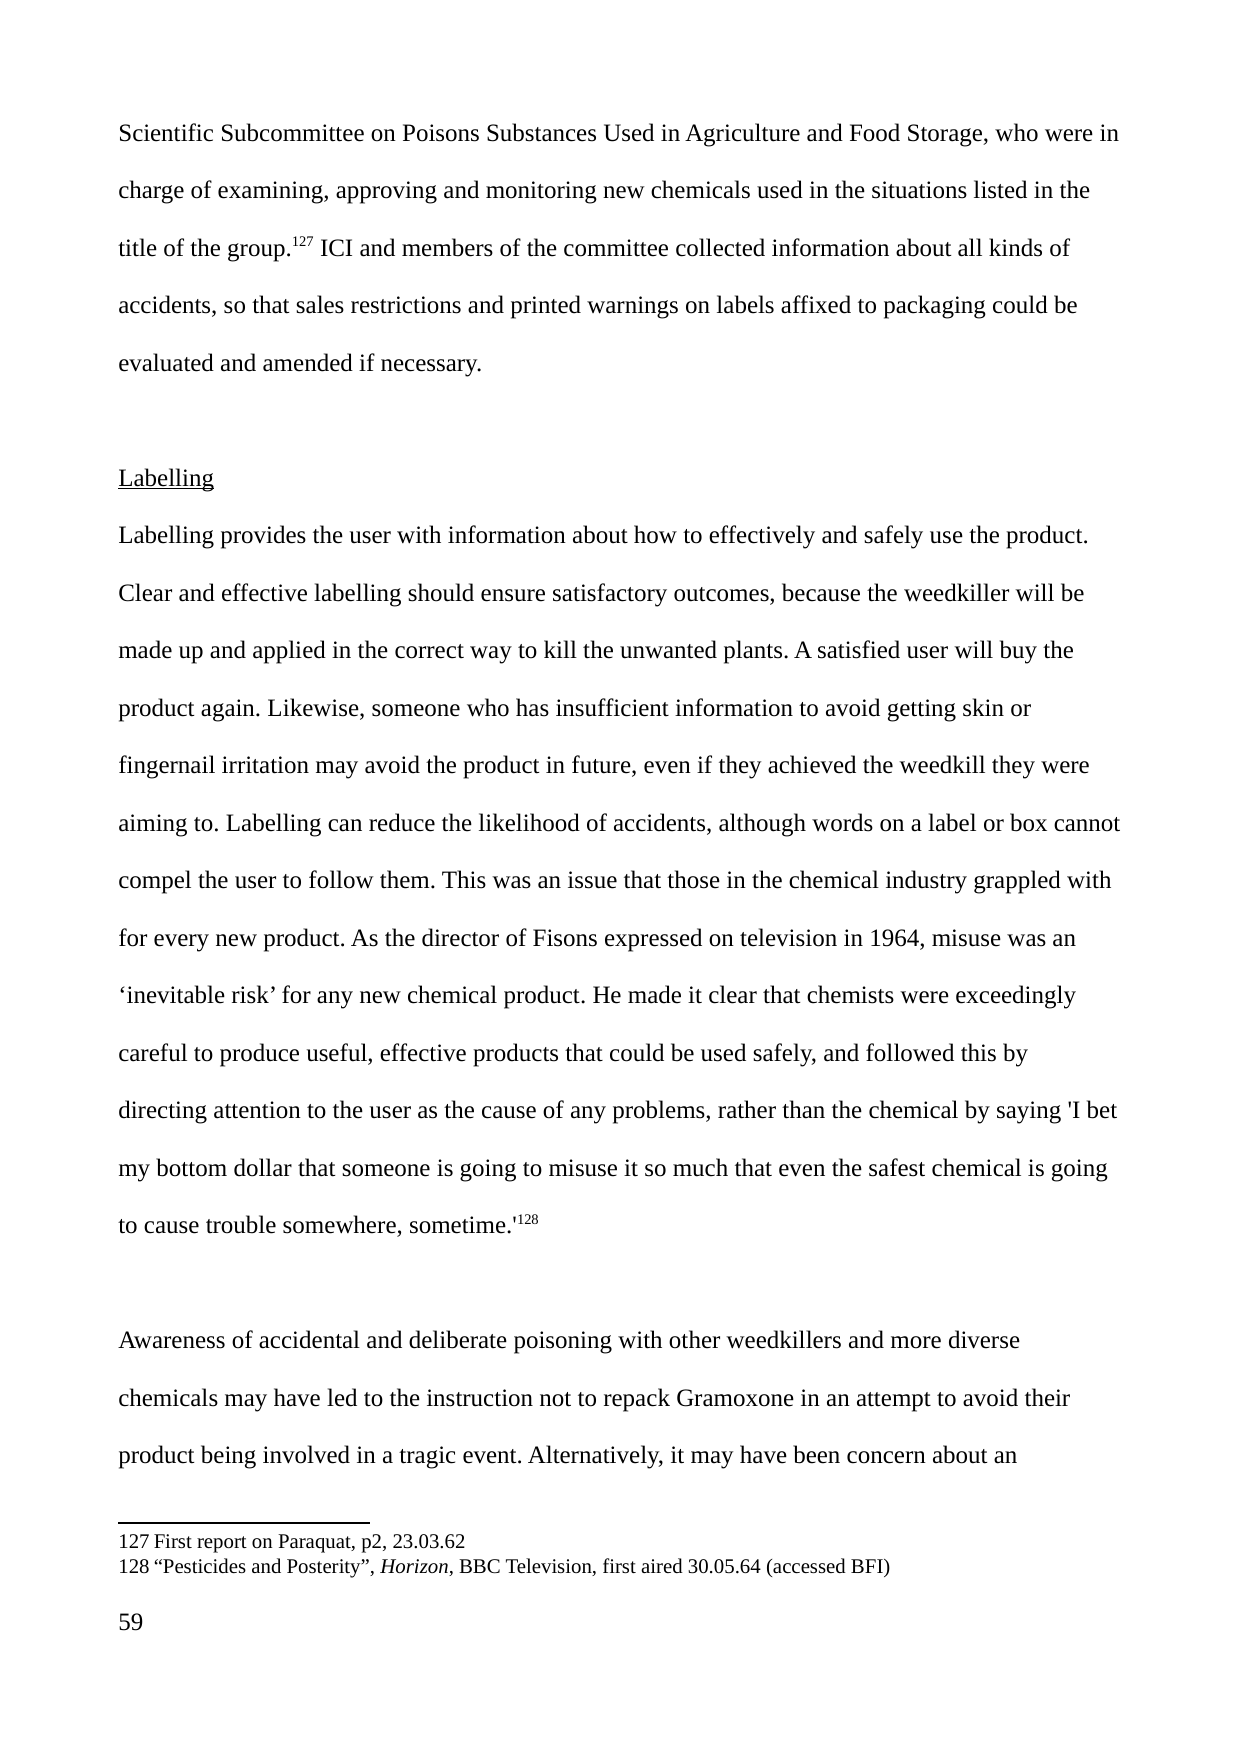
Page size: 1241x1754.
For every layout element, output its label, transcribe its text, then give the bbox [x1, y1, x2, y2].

text First report on Paraquat, p2, 23.03.62 [118, 1529, 1122, 1553]
text Awareness of accidental and deliberate poisoning with other weedkillers and more diverse chemicals may have led to the instruction not to repack Gramoxone in an attempt to avoid their product being involved in a tragic event. Alternatively, it may have been concern about an [118, 1326, 1122, 1469]
text Labelling provides the user with information about how to effectively and safely use the product. Clear and effective labelling should ensure satisfactory outcomes, because the weedkiller will be made up and applied in the correct way to kill the unwanted plants. A satisfied user will buy the product again. Likewise, someone who has insufficient information to avoid getting skin or fingernail irritation may avoid the product in future, even if they achieved the weedkill they were aiming to. Labelling can reduce the likelihood of accidents, although words on a label or box cannot compel the user to follow them. This was an issue that those in the chemical industry grappled with for every new product. As the director of Fisons expressed on television in 1964, misuse was an ‘inevitable risk’ for any new chemical product. He made it clear that chemists were exceedingly careful to produce useful, effective products that could be used safely, and followed this by directing attention to the user as the cause of any problems, rather than the chemical by saying 'I bet my bottom dollar that someone is going to misuse it so much that even the safest chemical is going to cause trouble somewhere, sometime.' [118, 521, 1122, 1239]
text Labelling [118, 463, 1122, 492]
text Scientific Subcommittee on Poisons Substances Used in Agriculture and Food Storage, who were in charge of examining, approving and monitoring new chemicals used in the situations listed in the title of the group. ICI and members of the committee collected information about all kinds of accidents, so that sales restrictions and printed warnings on labels affixed to packaging could be evaluated and amended if necessary. [118, 118, 1122, 377]
text “Pesticides and Posterity”, Horizon, BBC Television, first aired 30.05.64 (accessed BFI) [118, 1553, 1122, 1578]
